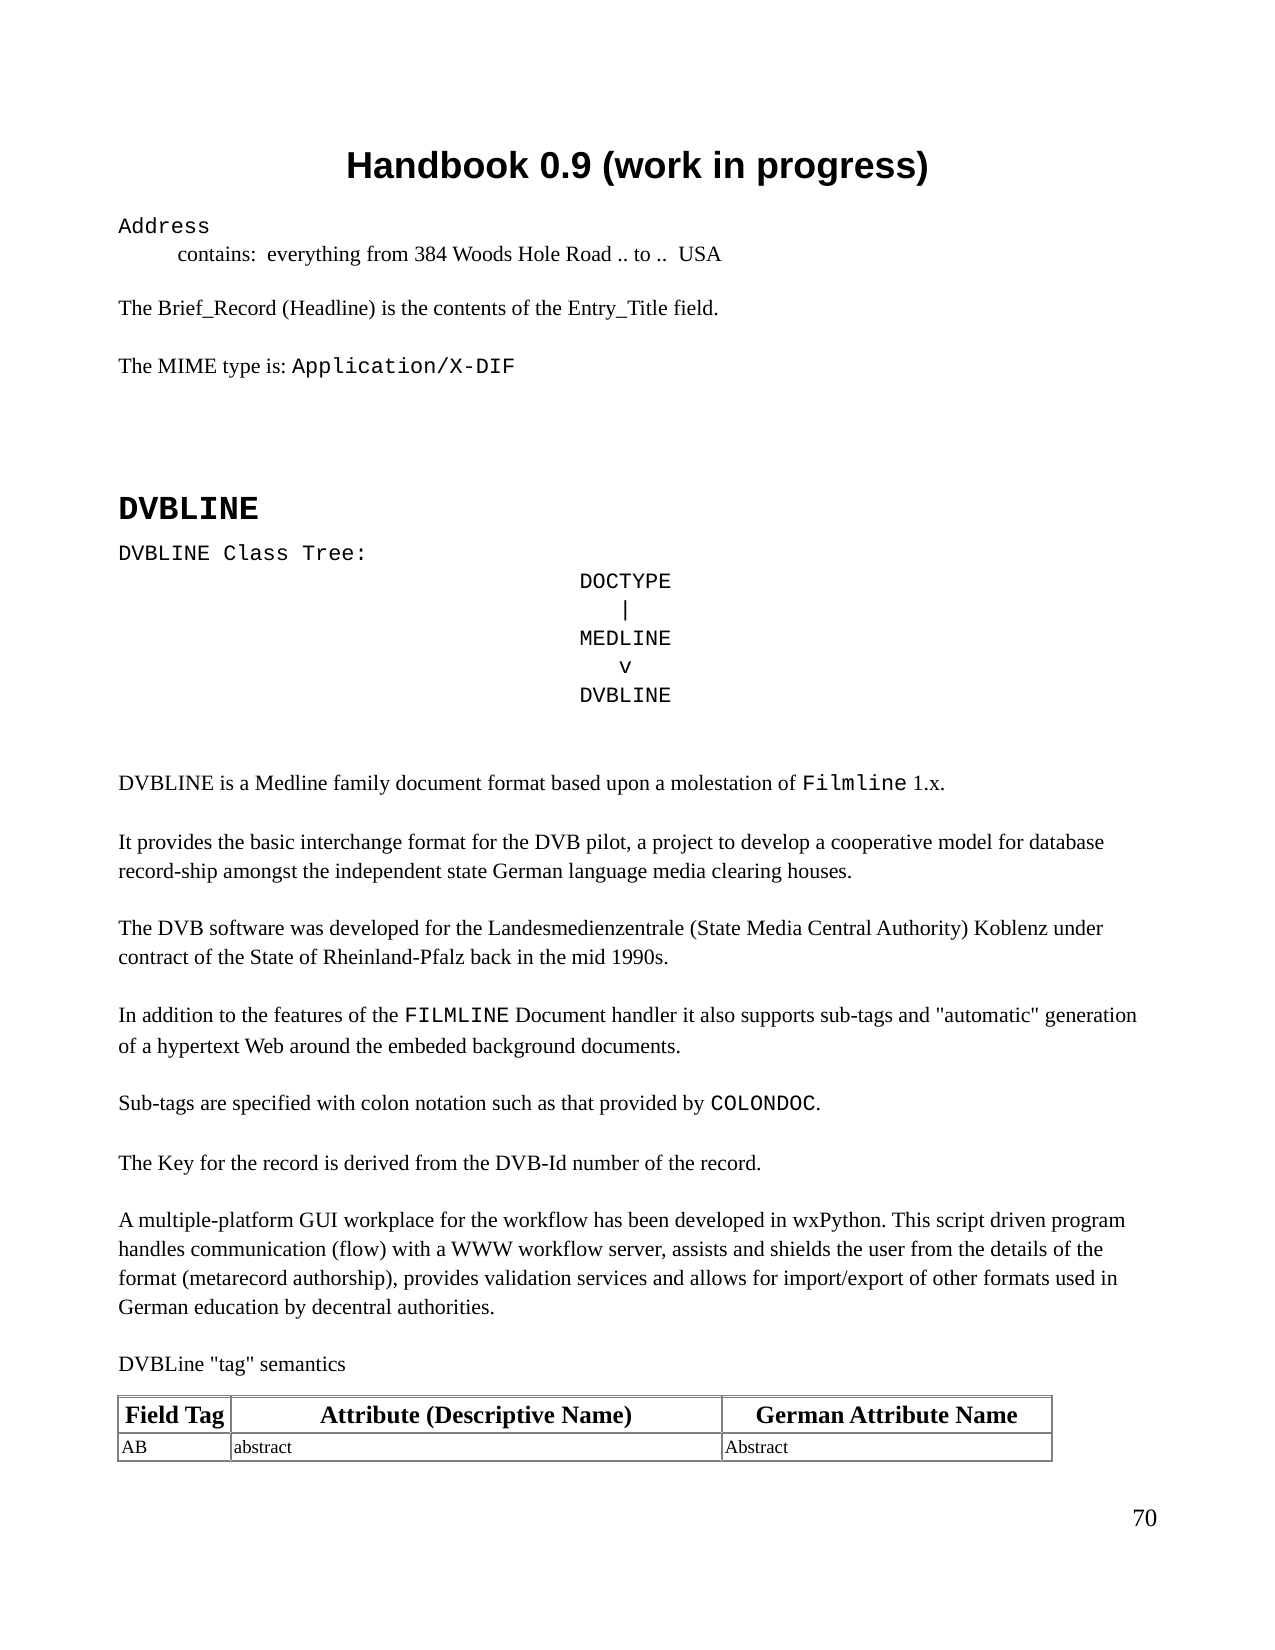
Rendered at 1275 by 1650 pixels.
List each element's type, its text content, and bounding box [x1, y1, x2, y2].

table_header German Attribute Name [723, 1398, 1051, 1432]
table_cell AB [119, 1434, 230, 1460]
text DOCTYPE [487, 570, 1157, 595]
text It provides the basic interchange format for the DVB pilot, a project to develop a cooperative model for database record-ship amongst the independent state German language media clearing houses. [118, 829, 1157, 883]
text MEDLINE [487, 627, 1157, 652]
subtitle Address [118, 216, 1157, 241]
text The DVB software was developed for the Landesmedienzentrale (State Media Central Authority) Koblenz under contract of the State of Rheinland-Pfalz back in the mid 1990s. [118, 915, 1157, 969]
text The Key for the record is derived from the DVB-Id number of the record. [118, 1149, 1157, 1175]
table_cell Abstract [723, 1434, 1051, 1460]
list contains: everything from 384 Woods Hole Road .. to .. USA [177, 241, 1157, 266]
text The MIME type is: Application/X-DIF [118, 353, 1157, 380]
text DVBLINE is a Medline family document format based upon a molestation of Filmline 1.x. [118, 769, 1157, 796]
text DVBLINE Class Tree: [118, 542, 1157, 567]
text v [487, 656, 1157, 680]
table_header Field Tag [119, 1398, 230, 1432]
text | [487, 599, 1157, 623]
table_cell abstract [232, 1434, 721, 1460]
text DVBLine "tag" semantics [118, 1351, 1157, 1377]
text A multiple-platform GUI workplace for the workflow has been developed in wxPython. This script driven program handles communication (flow) with a WWW workflow server, assists and shields the user from the details of the format (metarecord authorship), provides validation services and allows for import/export of other formats used in German education by decentral authorities. [118, 1207, 1157, 1319]
subtitle DVBLINE [118, 491, 1157, 529]
text The Brief_Record (Headline) is the contents of the Entry_Title field. [118, 295, 1157, 320]
text Sub-tags are specified with colon notation such as that provided by COLONDOC. [118, 1090, 1157, 1117]
table_header Attribute (Descriptive Name) [232, 1398, 721, 1432]
text In addition to the features of the FILMLINE Document handler it also supports sub-tags and "automatic" generation of a hypertext Web around the embeded background documents. [118, 1002, 1157, 1058]
text DVBLINE [487, 684, 1157, 709]
